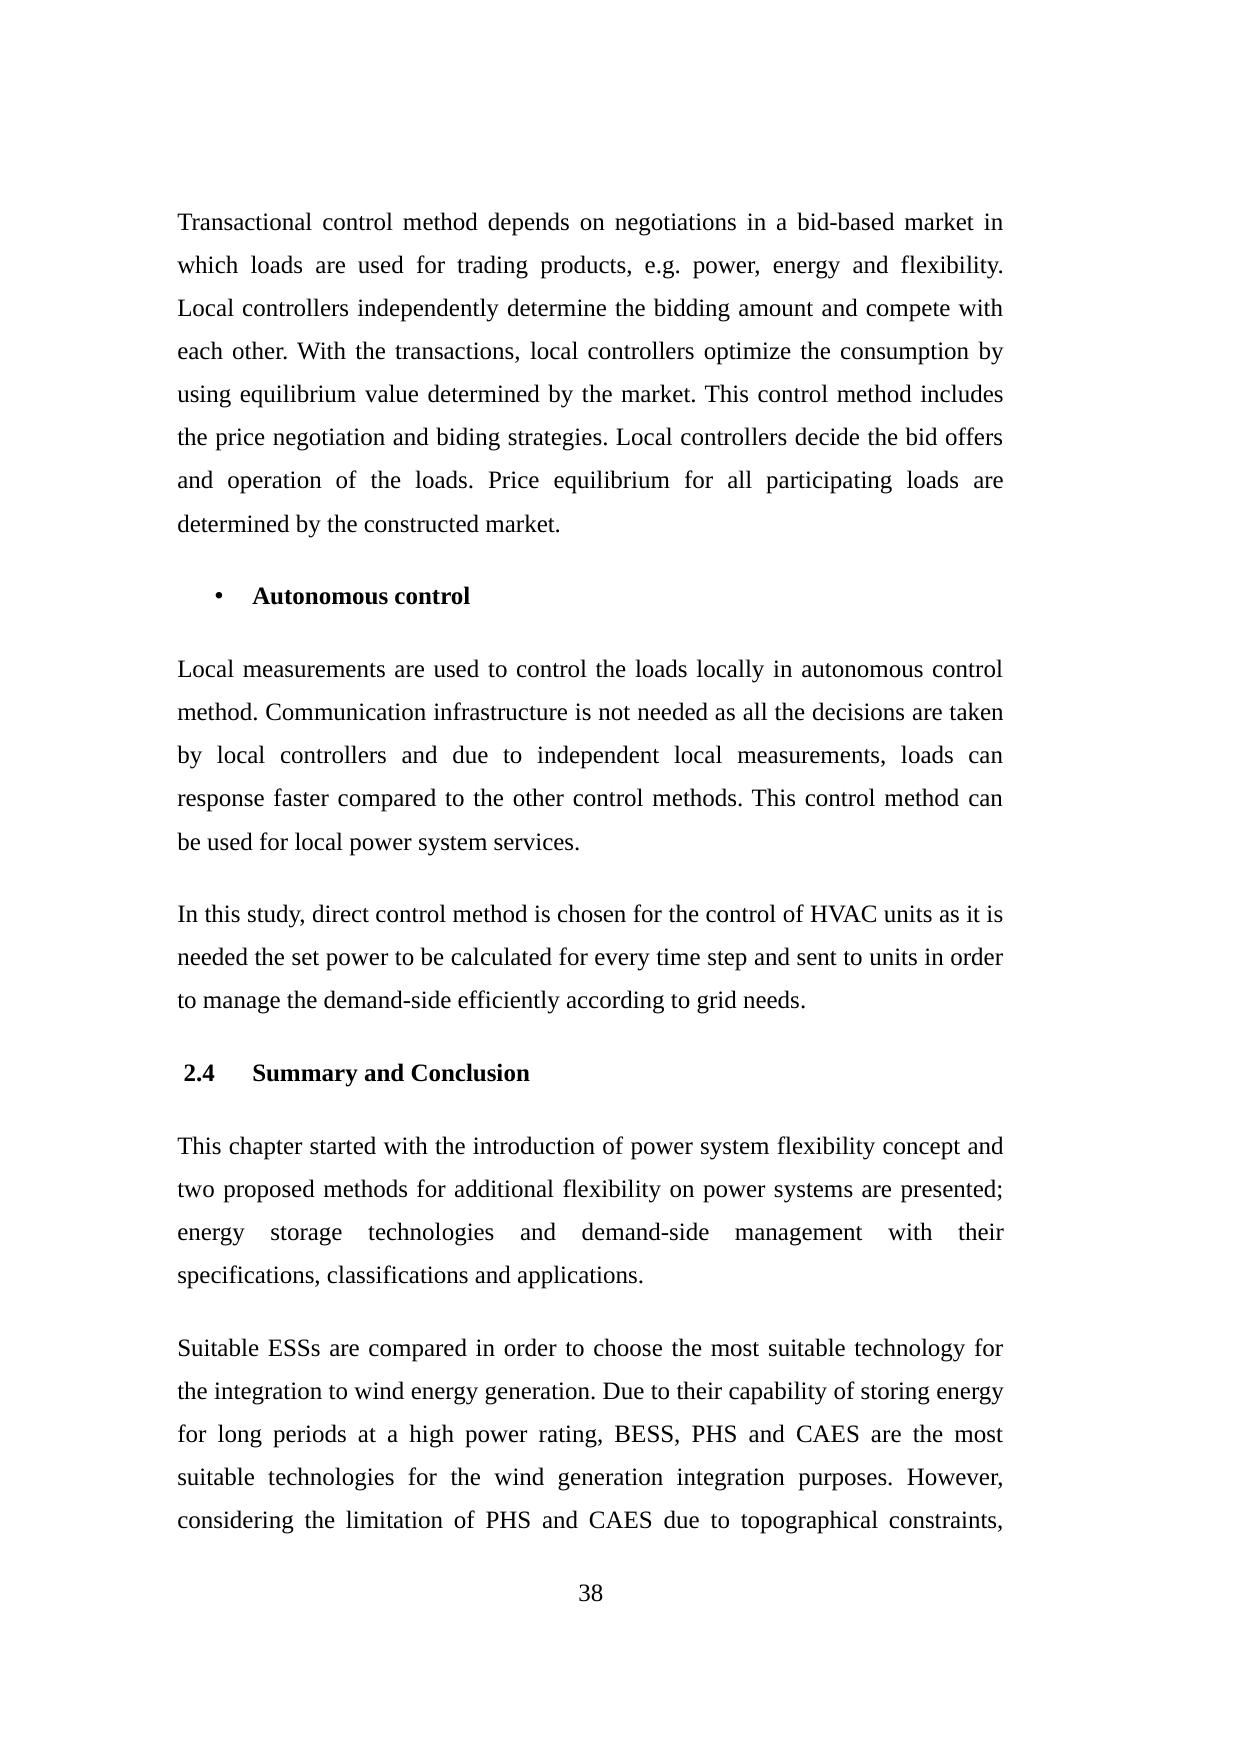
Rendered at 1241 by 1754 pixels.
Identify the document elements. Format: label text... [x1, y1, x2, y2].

text Suitable ESSs are compared in order to choose the most suitable technology for the integration to wind energy generation. Due to their capability of storing energy for long periods at a high power rating, BESS, PHS and CAES are the most suitable technologies for the wind generation integration purposes. However, considering the limitation of PHS and CAES due to topographical constraints, [177, 1333, 1004, 1534]
text Local measurements are used to control the loads locally in autonomous control method. Communication infrastructure is not needed as all the decisions are taken by local controllers and due to independent local measurements, loads can response faster compared to the other control methods. This control method can be used for local power system services. [177, 654, 1004, 855]
text This chapter started with the introduction of power system flexibility concept and two proposed methods for additional flexibility on power systems are presented; energy storage technologies and demand-side management with their specifications, classifications and applications. [177, 1131, 1004, 1289]
text Transactional control method depends on negotiations in a bid-based market in which loads are used for trading products, e.g. power, energy and flexibility. Local controllers independently determine the bidding amount and compete with each other. With the transactions, local controllers optimize the consumption by using equilibrium value determined by the market. This control method includes the price negotiation and biding strategies. Local controllers decide the bid offers and operation of the loads. Price equilibrium for all participating loads are determined by the constructed market. [177, 207, 1004, 537]
list Autonomous control [214, 581, 1004, 610]
subtitle Summary and Conclusion [177, 1058, 1004, 1087]
text In this study, direct control method is chosen for the control of HVAC units as it is needed the set power to be calculated for every time step and sent to units in order to manage the demand-side efficiently according to grid needs. [177, 899, 1004, 1014]
